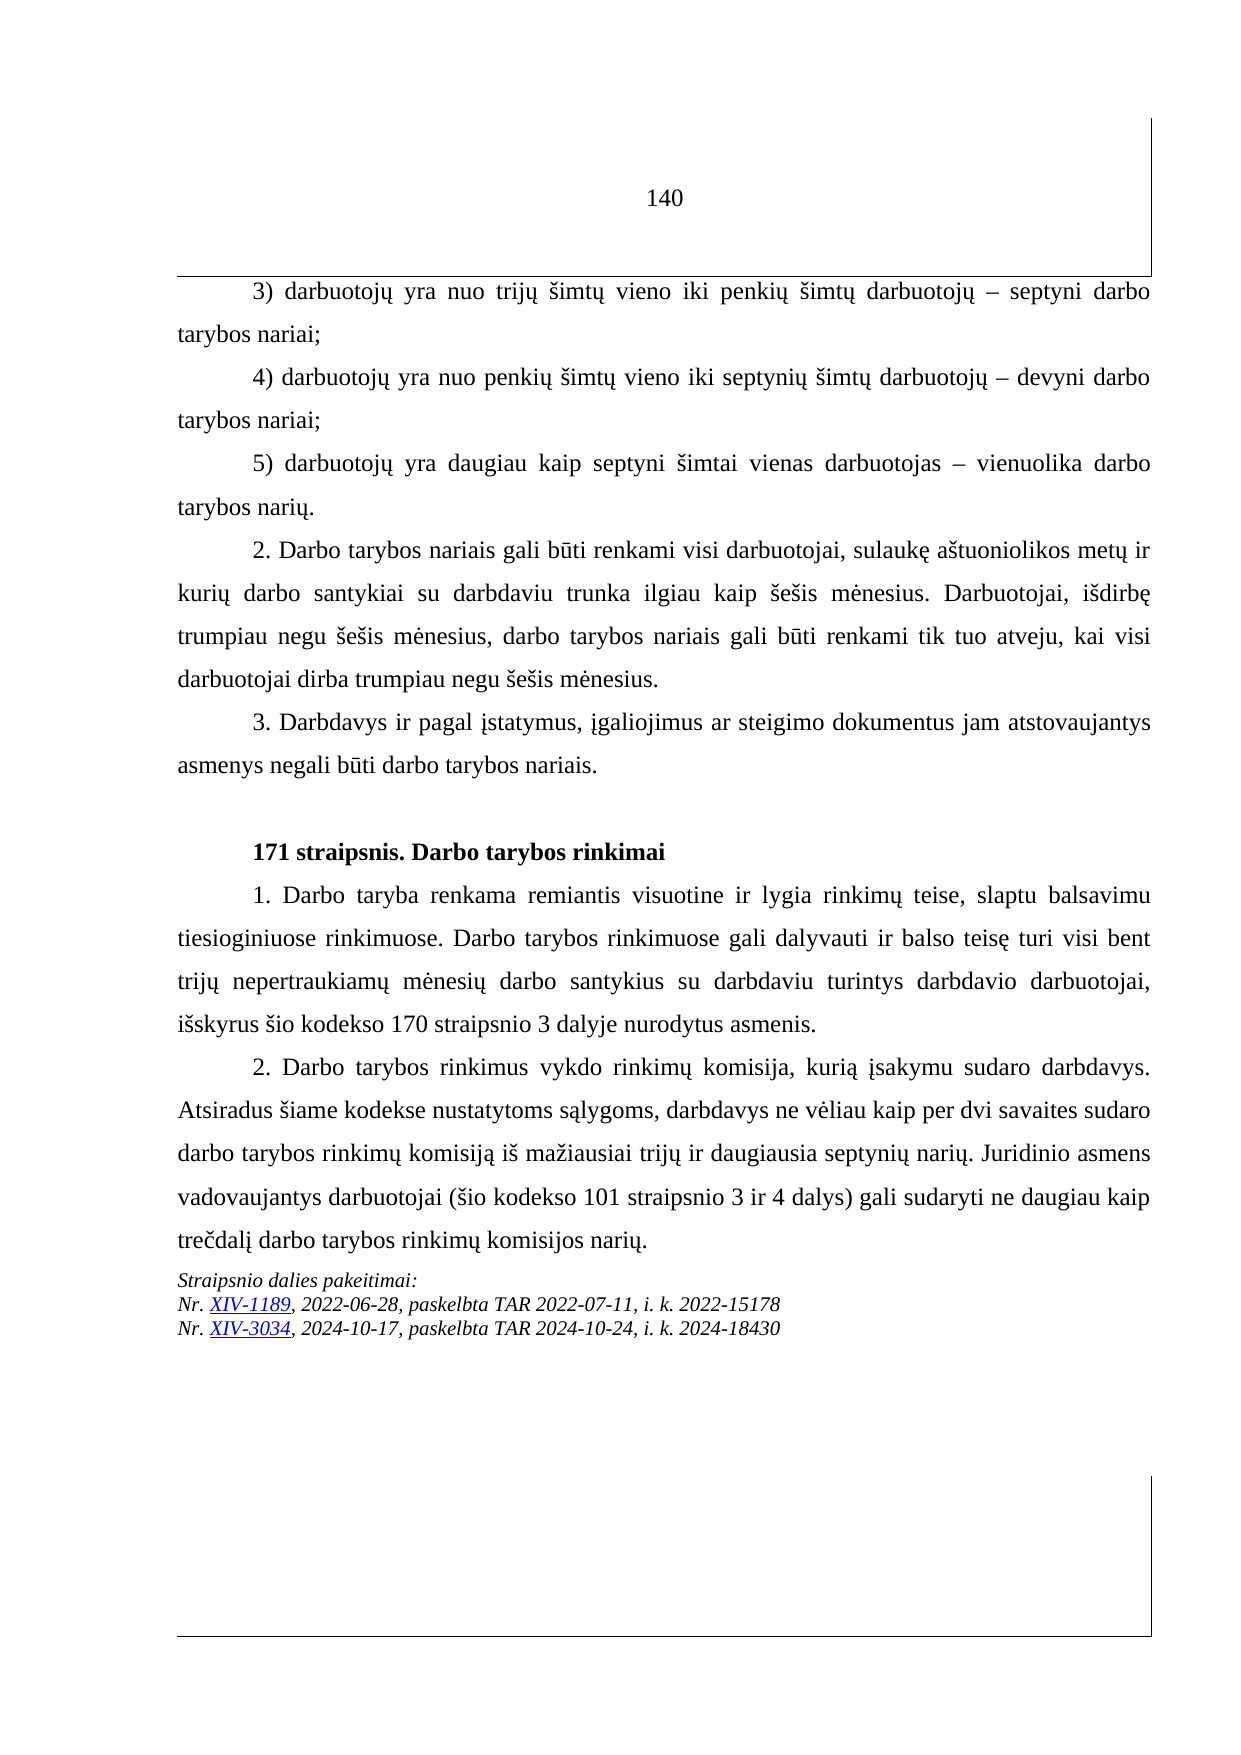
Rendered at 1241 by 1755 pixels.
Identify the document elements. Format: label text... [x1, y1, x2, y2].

text 1. Darbo taryba renkama remiantis visuotine ir lygia rinkimų teise, slaptu balsavimu tiesioginiuose rinkimuose. Darbo tarybos rinkimuose gali dalyvauti ir balso teisę turi visi bent trijų nepertraukiamų mėnesių darbo santykius su darbdaviu turintys darbdavio darbuotojai, išskyrus šio kodekso 170 straipsnio 3 dalyje nurodytus asmenis. [177, 880, 1152, 1038]
text 5) darbuotojų yra daugiau kaip septyni šimtai vienas darbuotojas – vienuolika darbo tarybos narių. [177, 448, 1152, 520]
text 2. Darbo tarybos rinkimus vykdo rinkimų komisija, kurią įsakymu sudaro darbdavys. Atsiradus šiame kodekse nustatytoms sąlygoms, darbdavys ne vėliau kaip per dvi savaites sudaro darbo tarybos rinkimų komisiją iš mažiausiai trijų ir daugiausia septynių narių. Juridinio asmens vadovaujantys darbuotojai (šio kodekso 101 straipsnio 3 ir 4 dalys) gali sudaryti ne daugiau kaip trečdalį darbo tarybos rinkimų komisijos narių. [177, 1052, 1152, 1253]
text Straipsnio dalies pakeitimai: [177, 1268, 1152, 1292]
text 2. Darbo tarybos nariais gali būti renkami visi darbuotojai, sulaukę aštuoniolikos metų ir kurių darbo santykiai su darbdaviu trunka ilgiau kaip šešis mėnesius. Darbuotojai, išdirbę trumpiau negu šešis mėnesius, darbo tarybos nariais gali būti renkami tik tuo atveju, kai visi darbuotojai dirba trumpiau negu šešis mėnesius. [177, 535, 1152, 693]
text 3. Darbdavys ir pagal įstatymus, įgaliojimus ar steigimo dokumentus jam atstovaujantys asmenys negali būti darbo tarybos nariais. [177, 707, 1152, 779]
text Nr. XIV-1189, 2022-06-28, paskelbta TAR 2022-07-11, i. k. 2022-15178 [177, 1292, 1152, 1316]
text Nr. XIV-3034, 2024-10-17, paskelbta TAR 2024-10-24, i. k. 2024-18430 [177, 1316, 1152, 1340]
text 4) darbuotojų yra nuo penkių šimtų vieno iki septynių šimtų darbuotojų – devyni darbo tarybos nariai; [177, 362, 1152, 434]
text 3) darbuotojų yra nuo trijų šimtų vieno iki penkių šimtų darbuotojų – septyni darbo tarybos nariai; [177, 276, 1152, 348]
subtitle 171 straipsnis. Darbo tarybos rinkimai [177, 837, 1152, 865]
